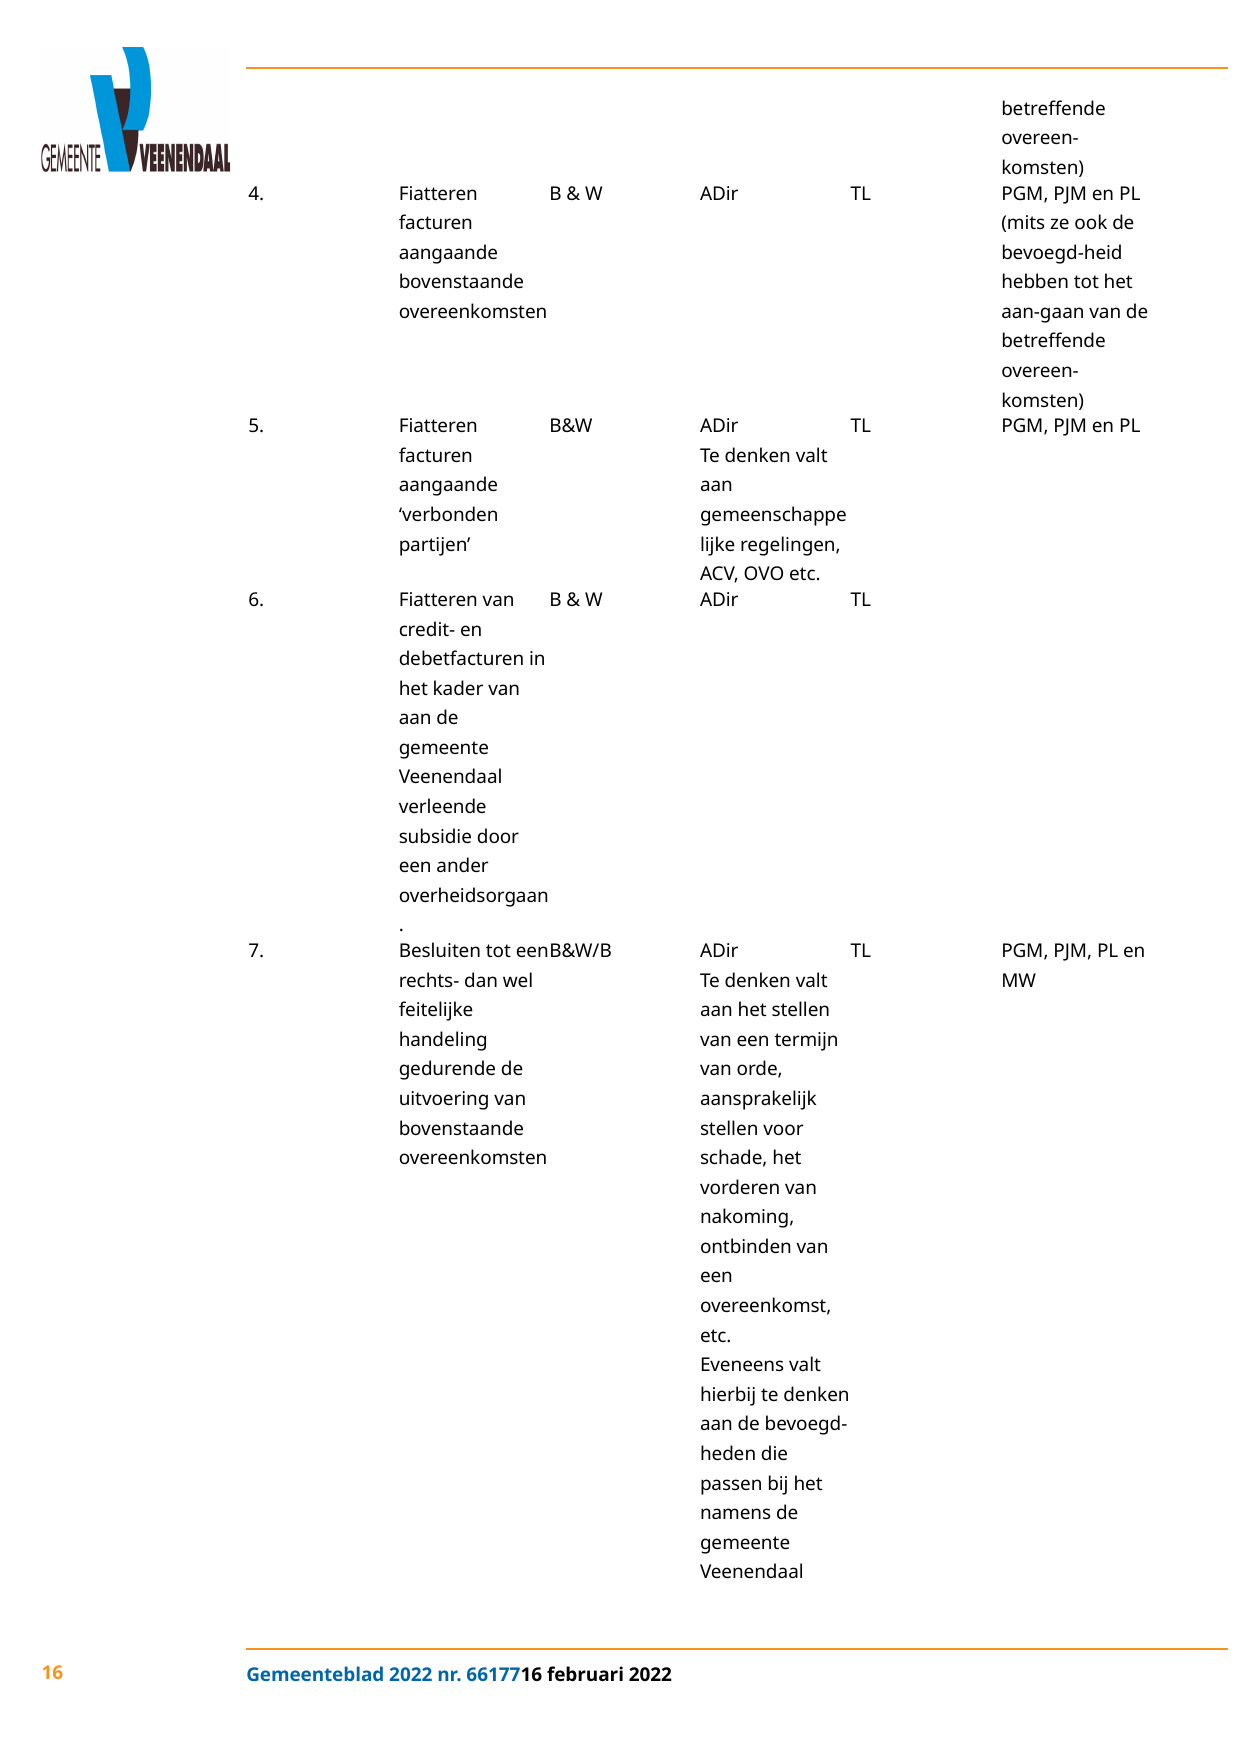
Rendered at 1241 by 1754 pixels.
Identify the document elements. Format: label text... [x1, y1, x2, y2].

table_cell PGM, PJM en PL [1001, 413, 1152, 586]
table_cell betreffende overeen-komsten) [1001, 95, 1152, 180]
table_cell B & W [549, 586, 700, 937]
table_cell Fiatteren van credit- en debetfacturen in het kader van aan de gemeente Veenendaal verleende subsidie door een ander overheidsorgaan. [399, 586, 549, 937]
table_cell TL [850, 937, 1001, 1584]
table_cell [1001, 586, 1152, 937]
table_cell ADir [700, 180, 850, 412]
picture [41, 47, 130, 172]
picture [123, 47, 231, 172]
table_cell [700, 95, 850, 180]
table_cell [248, 95, 398, 180]
table_cell PGM, PJM en PL (mits ze ook de bevoegd-heid hebben tot het aan-gaan van de betreffende overeen-komsten) [1001, 180, 1152, 412]
table_cell 7. [248, 937, 398, 1584]
table_cell TL [850, 586, 1001, 937]
table_cell TL [850, 180, 1001, 412]
table_cell Besluiten tot een rechts- dan wel feitelijke handeling gedurende de uitvoering van bovenstaande overeenkomsten [399, 937, 549, 1584]
table_cell 6. [248, 586, 398, 937]
table_cell ADir Te denken valt aan gemeenschappelijke regelingen, ACV, OVO etc. [700, 413, 850, 586]
table_cell B & W [549, 180, 700, 412]
table_cell ADir Te denken valt aan het stellen van een termijn van orde, aansprakelijk stellen voor schade, het vorderen van nakoming, ontbinden van een overeenkomst, etc. Eveneens valt hierbij te denken aan de bevoegd-heden die passen bij het namens de gemeente Veenendaal [700, 937, 850, 1584]
table_cell [850, 95, 1001, 180]
table_cell Fiatteren facturen aangaande bovenstaande overeenkomsten [399, 180, 549, 412]
table_cell 5. [248, 413, 398, 586]
table_cell TL [850, 413, 1001, 586]
table_cell Fiatteren facturen aangaande ‘verbonden partijen’ [399, 413, 549, 586]
table_cell [399, 95, 549, 180]
table_cell 4. [248, 180, 398, 412]
table_cell PGM, PJM, PL en MW [1001, 937, 1152, 1584]
table_cell B&W/B [549, 937, 700, 1584]
table_cell ADir [700, 586, 850, 937]
table_cell B&W [549, 413, 700, 586]
table_cell [549, 95, 700, 180]
